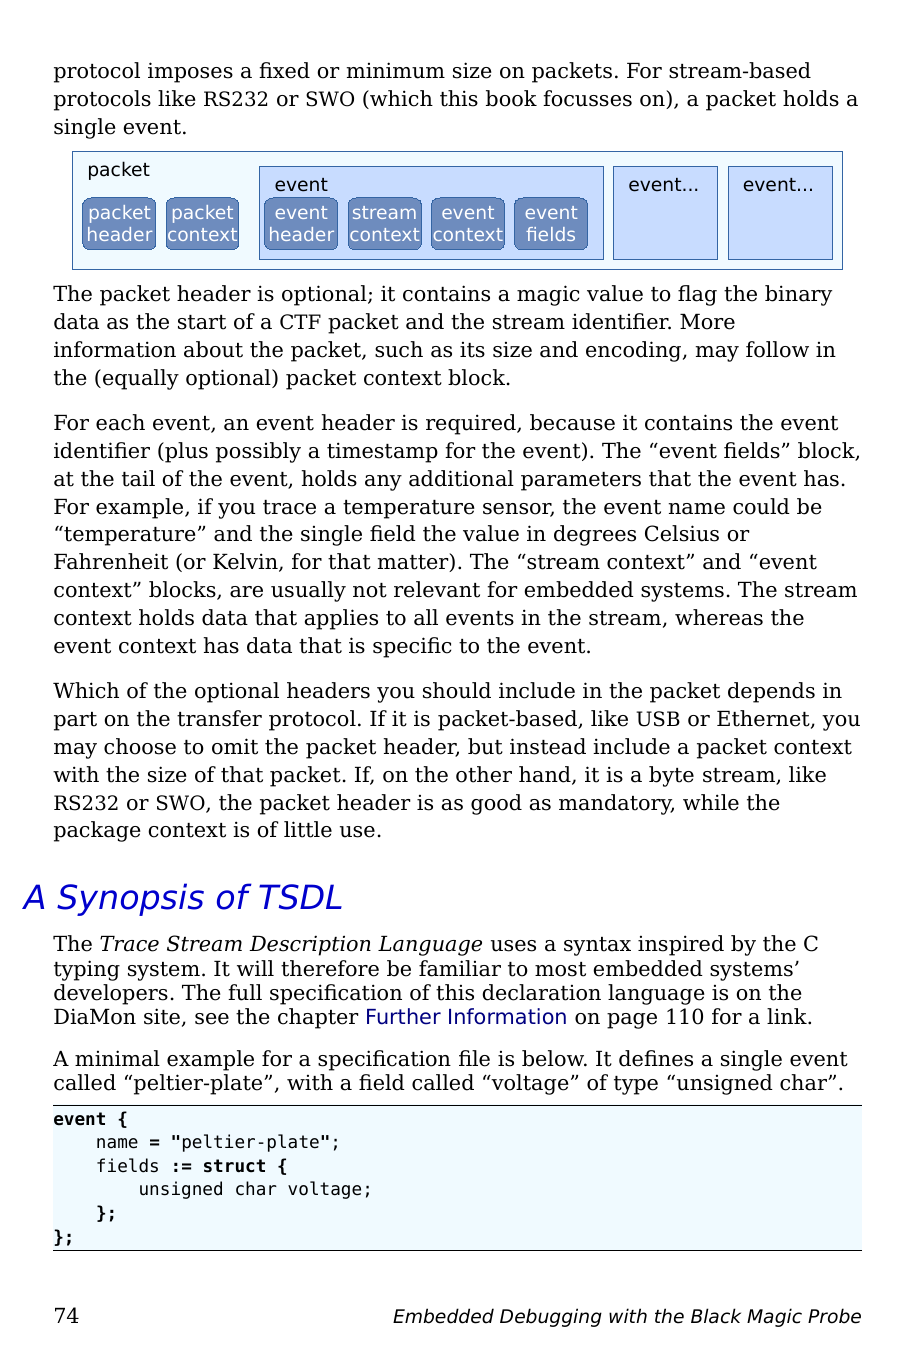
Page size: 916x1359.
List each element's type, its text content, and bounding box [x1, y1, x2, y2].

text Which of the optional headers you should include in the packet depends in part on the transfer protocol. If it is packet-based, like USB or Ethernet, you may choose to omit the packet header, but instead include a packet context with the size of that packet. If, on the other hand, it is a byte stream, like RS232 or SWO, the packet header is as good as mandatory, while the package context is of little use. [53, 679, 862, 843]
text }; [53, 1223, 862, 1250]
text }; [53, 1199, 862, 1223]
text For each event, an event header is required, because it contains the event identifier (plus possibly a timestamp for the event). The “event fields” block, at the tail of the event, holds any additional parameters that the event has. For example, if you trace a temperature sensor, the event name could be “temperature” and the single field the value in degrees Celsius or Fahrenheit (or Kelvin, for that matter). The “stream context” and “event context” blocks, are usually not relevant for embedded systems. The stream context holds data that applies to all events in the stream, whereas the event context has data that is specific to the event. [53, 411, 862, 658]
text unsigned char voltage; [53, 1175, 862, 1199]
text The Trace Stream Description Language uses a syntax inspired by the C typing system. It will therefore be familiar to most embedded systems’ developers. The full specification of this declaration language is on the DiaMon site, see the chapter Further Information on page 110 for a link. [53, 932, 862, 1029]
text fields := struct { [53, 1152, 862, 1175]
subtitle A Synopsis of TSDL [24, 879, 862, 917]
text name = "peltier-plate"; [53, 1128, 862, 1152]
text The packet header is optional; it contains a magic value to flag the binary data as the start of a CTF packet and the stream identifier. More information about the packet, such as its size and encoding, may follow in the (equally optional) packet context block. [53, 160, 862, 390]
text A minimal example for a specification file is below. It defines a single event called “peltier-plate”, with a field called “voltage” of type “unsigned char”. [53, 1047, 862, 1096]
text event { [53, 1106, 862, 1128]
text protocol imposes a fixed or minimum size on packets. For stream-based protocols like RS232 or SWO (which this book focusses on), a packet holds a single event. [53, 59, 862, 139]
